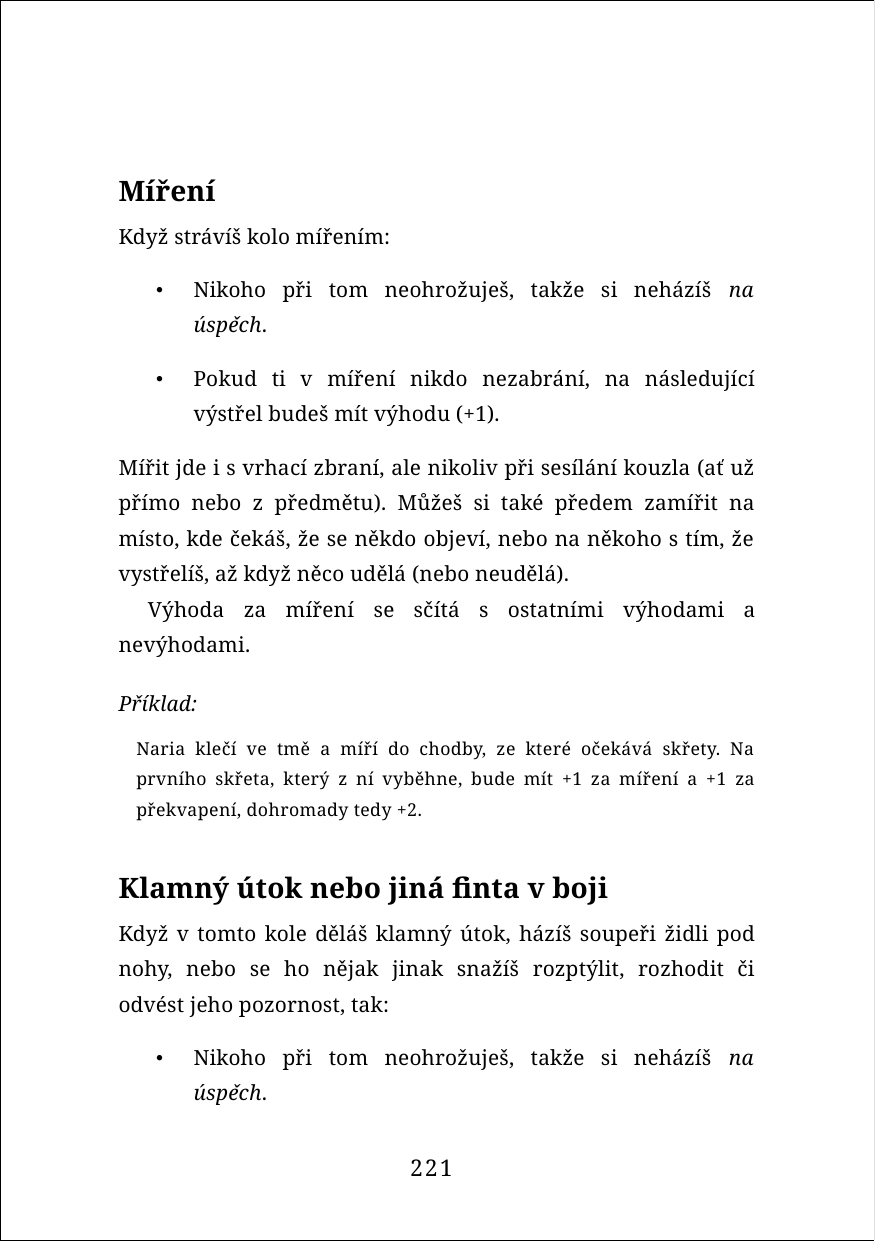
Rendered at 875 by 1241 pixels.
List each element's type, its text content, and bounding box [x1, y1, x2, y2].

list Nikoho při tom neohrožuješ, takže si neházíš na úspěch. [156, 275, 756, 339]
text Když strávíš kolo mířením: [118, 222, 756, 250]
list Pokud ti v míření nikdo nezabrání, na následující výstřel budeš mít výhodu (+1). [156, 364, 756, 428]
list Nikoho při tom neohrožuješ, takže si neházíš na úspěch. [156, 1043, 756, 1107]
text Příklad: [118, 689, 756, 718]
subtitle Klamný útok nebo jiná finta v boji [118, 869, 756, 907]
text Naria klečí ve tmě a míří do chodby, ze které očekává skřety. Na prvního skřeta, který z ní vyběhne, bude mít +1 za míření a +1 za překvapení, dohromady tedy +2. [136, 737, 756, 821]
text Když v tomto kole děláš klamný útok, házíš soupeři židli pod nohy, nebo se ho nějak jinak snažíš rozptýlit, rozhodit či odvést jeho pozornost, tak: [118, 919, 756, 1018]
subtitle Míření [118, 172, 756, 210]
text Mířit jde i s vrhací zbraní, ale nikoliv při sesílání kouzla (ať už přímo nebo z předmětu). Můžeš si také předem zamířit na místo, kde čekáš, že se někdo objeví, nebo na někoho s tím, že vystřelíš, až když něco udělá (nebo neudělá). Výhoda za míření se sčítá s ostatními výhodami a nevýhodami. [118, 453, 756, 659]
